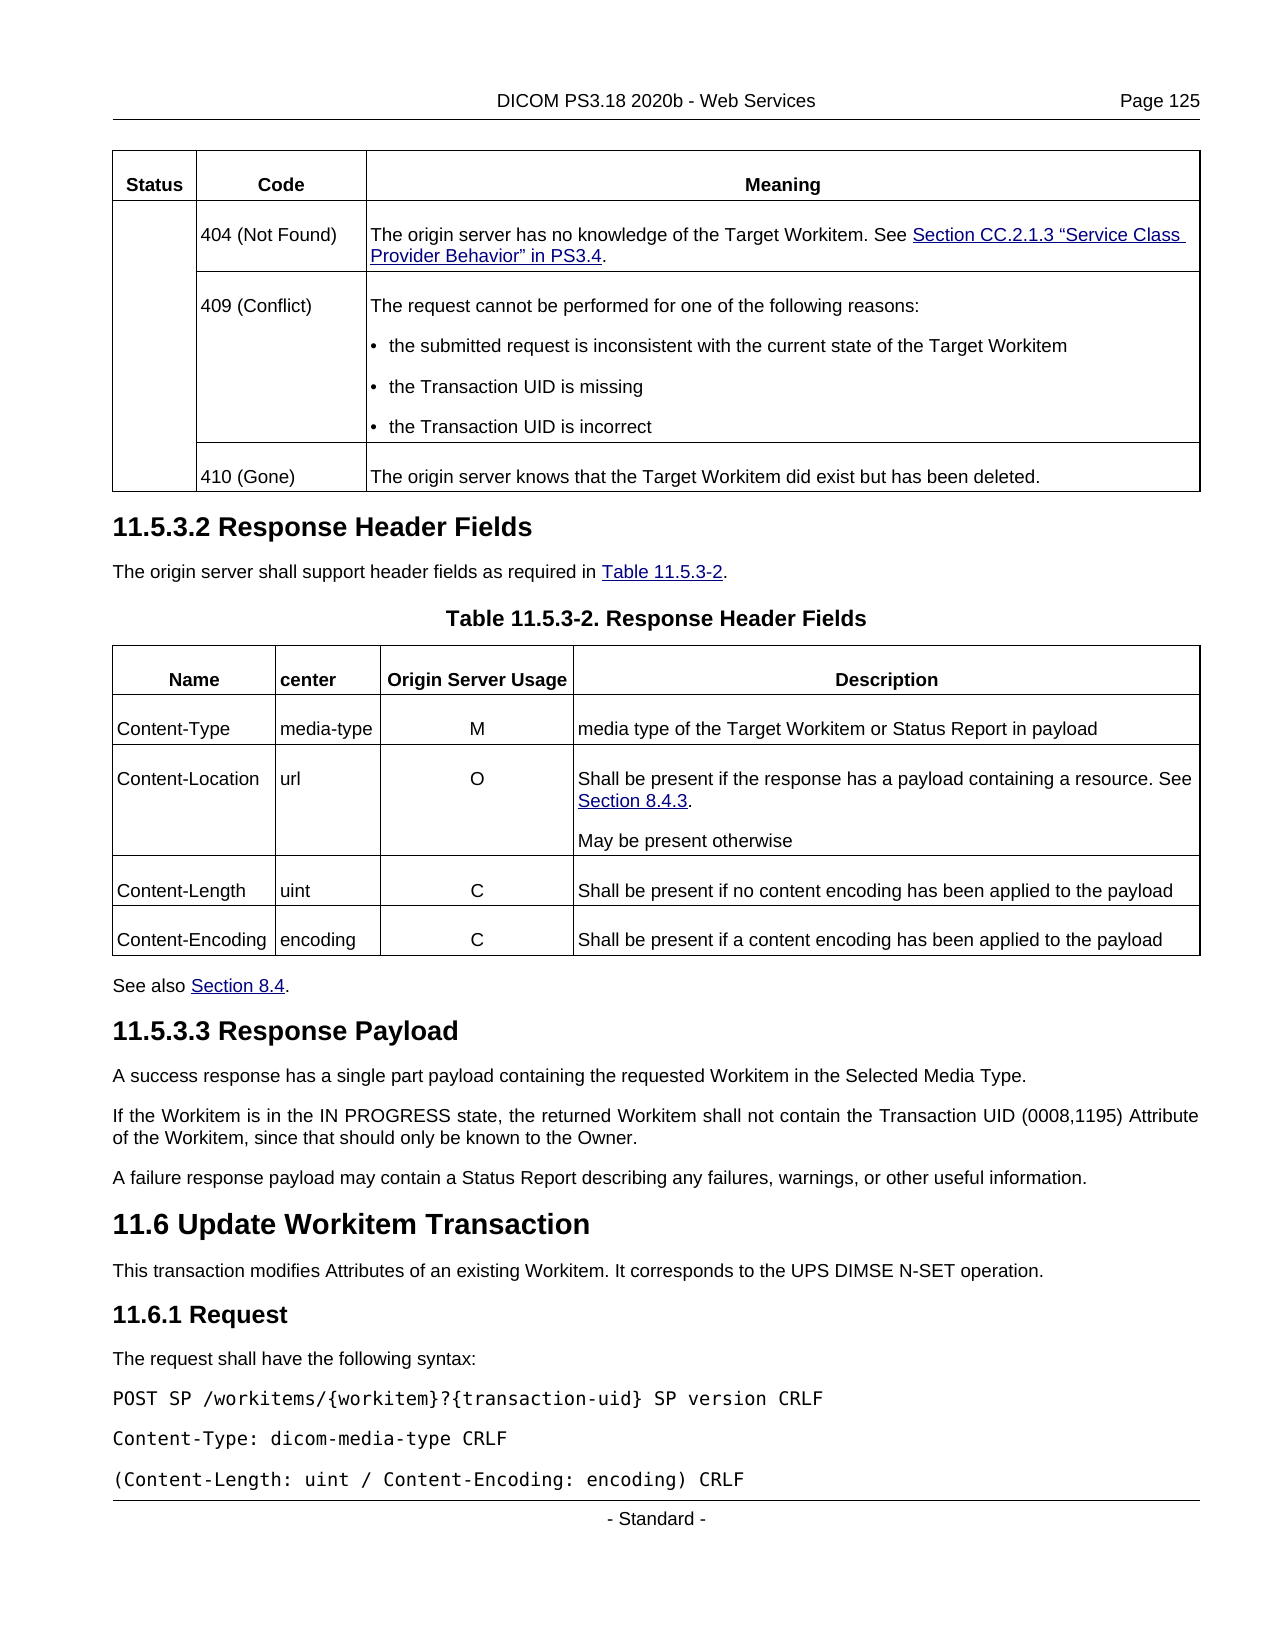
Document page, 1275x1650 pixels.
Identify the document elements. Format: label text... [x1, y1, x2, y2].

table_cell media-type [276, 695, 380, 744]
text Content-Type: dicom-media-type CRLF [112, 1428, 1200, 1450]
table_header Description [574, 646, 1199, 694]
table_header Name [113, 646, 275, 694]
text A failure response payload may contain a Status Report describing any failures, warnings, or other useful information. [112, 1167, 1200, 1189]
text 11.6.1 Request [112, 1300, 1200, 1329]
text This transaction modifies Attributes of an existing Workitem. It corresponds to the UPS DIMSE N-SET operation. [112, 1260, 1200, 1281]
table_cell Content-Location [113, 745, 275, 855]
table_cell 409 (Conflict) [197, 272, 366, 442]
text A success response has a single part payload containing the requested Workitem in the Selected Media Type. [112, 1065, 1200, 1086]
table_cell Shall be present if no content encoding has been applied to the payload [574, 856, 1199, 905]
text If the Workitem is in the IN PROGRESS state, the returned Workitem shall not contain the Transaction UID (0008,1195) Attribute of the Workitem, since that should only be known to the Owner. [112, 1105, 1200, 1148]
table_cell The origin server knows that the Target Workitem did exist but has been deleted. [367, 443, 1199, 491]
table_cell Content-Type [113, 695, 275, 744]
table_header Origin Server Usage [381, 646, 573, 694]
text POST SP /workitems/{workitem}?{transaction-uid} SP version CRLF [112, 1388, 1200, 1410]
table_cell 404 (Not Found) [197, 201, 366, 271]
text 11.5.3.2 Response Header Fields [112, 511, 1200, 542]
table_header Status [113, 151, 196, 200]
table_cell The origin server has no knowledge of the Target Workitem. See Section CC.2.1.3 “Service Class Provider Behavior” in PS3.4. [367, 201, 1199, 271]
text The request shall have the following syntax: [112, 1347, 1200, 1369]
table_cell M [381, 695, 573, 744]
table_cell encoding [276, 906, 380, 955]
table_cell [113, 201, 196, 491]
text Table 11.5.3-2. Response Header Fields [112, 605, 1200, 631]
table_cell Shall be present if a content encoding has been applied to the payload [574, 906, 1199, 955]
table_header center [276, 646, 380, 694]
table_cell C [381, 906, 573, 955]
table_cell url [276, 745, 380, 855]
table_cell C [381, 856, 573, 905]
table_cell The request cannot be performed for one of the following reasons: • the submitted request is inconsistent with the current state of the Target Workitem • the Transaction UID is missing • the Transaction UID is incorrect [367, 272, 1199, 442]
text 11.5.3.3 Response Payload [112, 1015, 1200, 1046]
text (Content-Length: uint / Content-Encoding: encoding) CRLF [112, 1469, 1200, 1491]
table_cell O [381, 745, 573, 855]
table_header Meaning [367, 151, 1199, 200]
table_cell media type of the Target Workitem or Status Report in payload [574, 695, 1199, 744]
text The origin server shall support header fields as required in Table 11.5.3-2. [112, 561, 1200, 583]
text 11.6 Update Workitem Transaction [112, 1207, 1200, 1241]
table_cell Content-Encoding [113, 906, 275, 955]
table_cell 410 (Gone) [197, 443, 366, 491]
text See also Section 8.4. [112, 974, 1200, 996]
table_cell uint [276, 856, 380, 905]
table_cell Content-Length [113, 856, 275, 905]
table_header Code [197, 151, 366, 200]
table_cell Shall be present if the response has a payload containing a resource. See Section 8.4.3. May be present otherwise [574, 745, 1199, 855]
